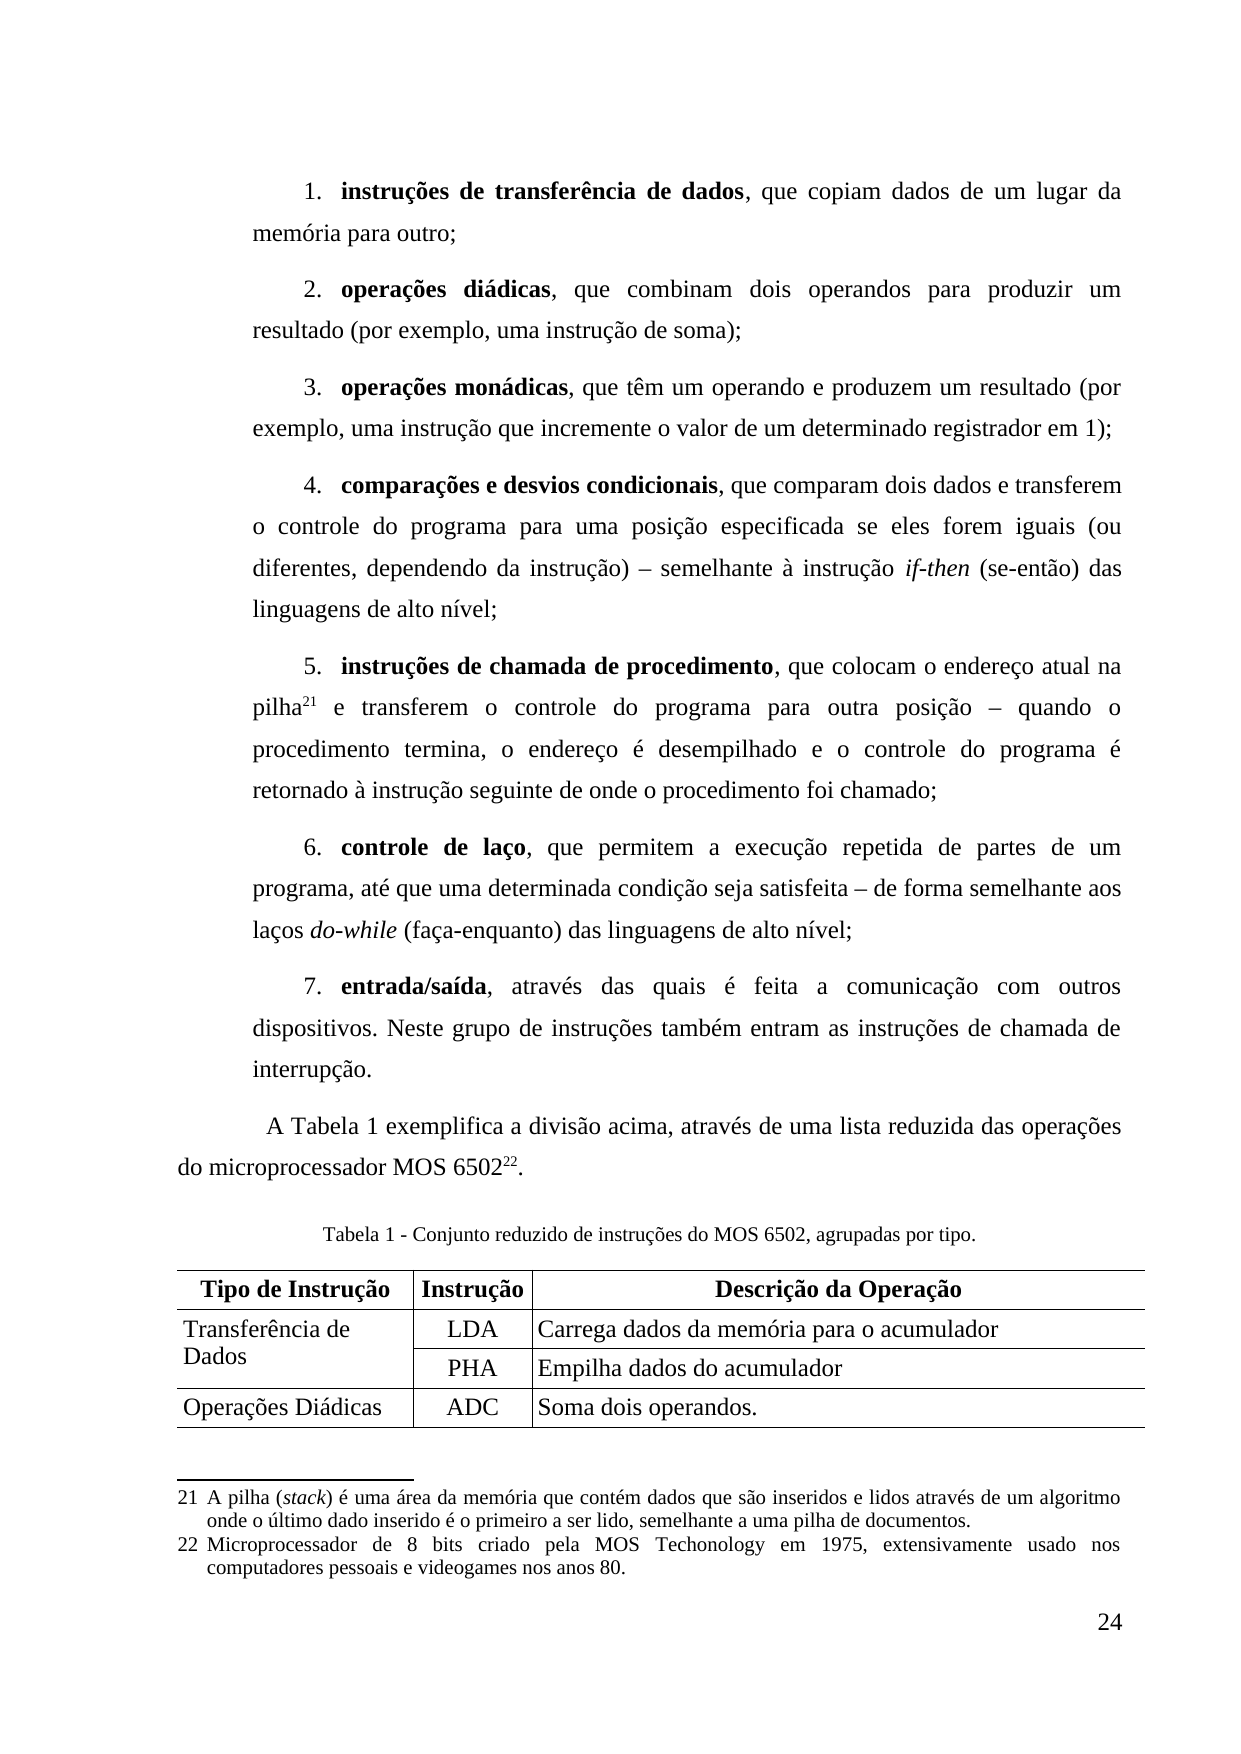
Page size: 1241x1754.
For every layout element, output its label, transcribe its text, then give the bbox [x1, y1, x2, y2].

text A Tabela 1 exemplifica a divisão acima, através de uma lista reduzida das operações do microprocessador MOS 6502. [177, 1112, 1122, 1181]
table_cell Operações Diádicas [177, 1389, 413, 1427]
list A pilha (stack) é uma área da memória que contém dados que são inseridos e lidos através de um algoritmo onde o último dado inserido é o primeiro a ser lido, semelhante a uma pilha de documentos. [177, 1486, 1122, 1532]
list operações monádicas, que têm um operando e produzem um resultado (por exemplo, uma instrução que incremente o valor de um determinado registrador em 1); [215, 373, 1122, 442]
list entrada/saída, através das quais é feita a comunicação com outros dispositivos. Neste grupo de instruções também entram as instruções de chamada de interrupção. [215, 972, 1122, 1083]
text Tabela 1 - Conjunto reduzido de instruções do MOS 6502, agrupadas por tipo. [177, 1222, 1122, 1246]
table_cell PHA [414, 1349, 532, 1387]
list operações diádicas, que combinam dois operandos para produzir um resultado (por exemplo, uma instrução de soma); [215, 275, 1122, 344]
list controle de laço, que permitem a execução repetida de partes de um programa, até que uma determinada condição seja satisfeita – de forma semelhante aos laços do-while (faça-enquanto) das linguagens de alto nível; [215, 833, 1122, 944]
table_cell ADC [414, 1389, 532, 1427]
table_header LDA [414, 1310, 532, 1348]
table_header Instrução [414, 1271, 532, 1309]
text Microprocessador de 8 bits criado pela MOS Techonology em 1975, extensivamente usado nos computadores pessoais e videogames nos anos 80. [177, 1532, 1122, 1579]
table_header Carrega dados da memória para o acumulador [533, 1310, 1145, 1348]
table_header Tipo de Instrução [177, 1271, 413, 1309]
table_cell Transferência de Dados [177, 1310, 413, 1387]
list comparações e desvios condicionais, que comparam dois dados e transferem o controle do programa para uma posição especificada se eles forem iguais (ou diferentes, dependendo da instrução) – semelhante à instrução if-then (se-então) das linguagens de alto nível; [215, 471, 1122, 623]
table_cell Soma dois operandos. [533, 1389, 1145, 1427]
list instruções de transferência de dados, que copiam dados de um lugar da memória para outro; [215, 177, 1122, 246]
list instruções de chamada de procedimento, que colocam o endereço atual na pilha e transferem o controle do programa para outra posição – quando o procedimento termina, o endereço é desempilhado e o controle do programa é retornado à instrução seguinte de onde o procedimento foi chamado; [215, 652, 1122, 804]
table_header Descrição da Operação [533, 1271, 1145, 1309]
table_cell Empilha dados do acumulador [533, 1349, 1145, 1387]
